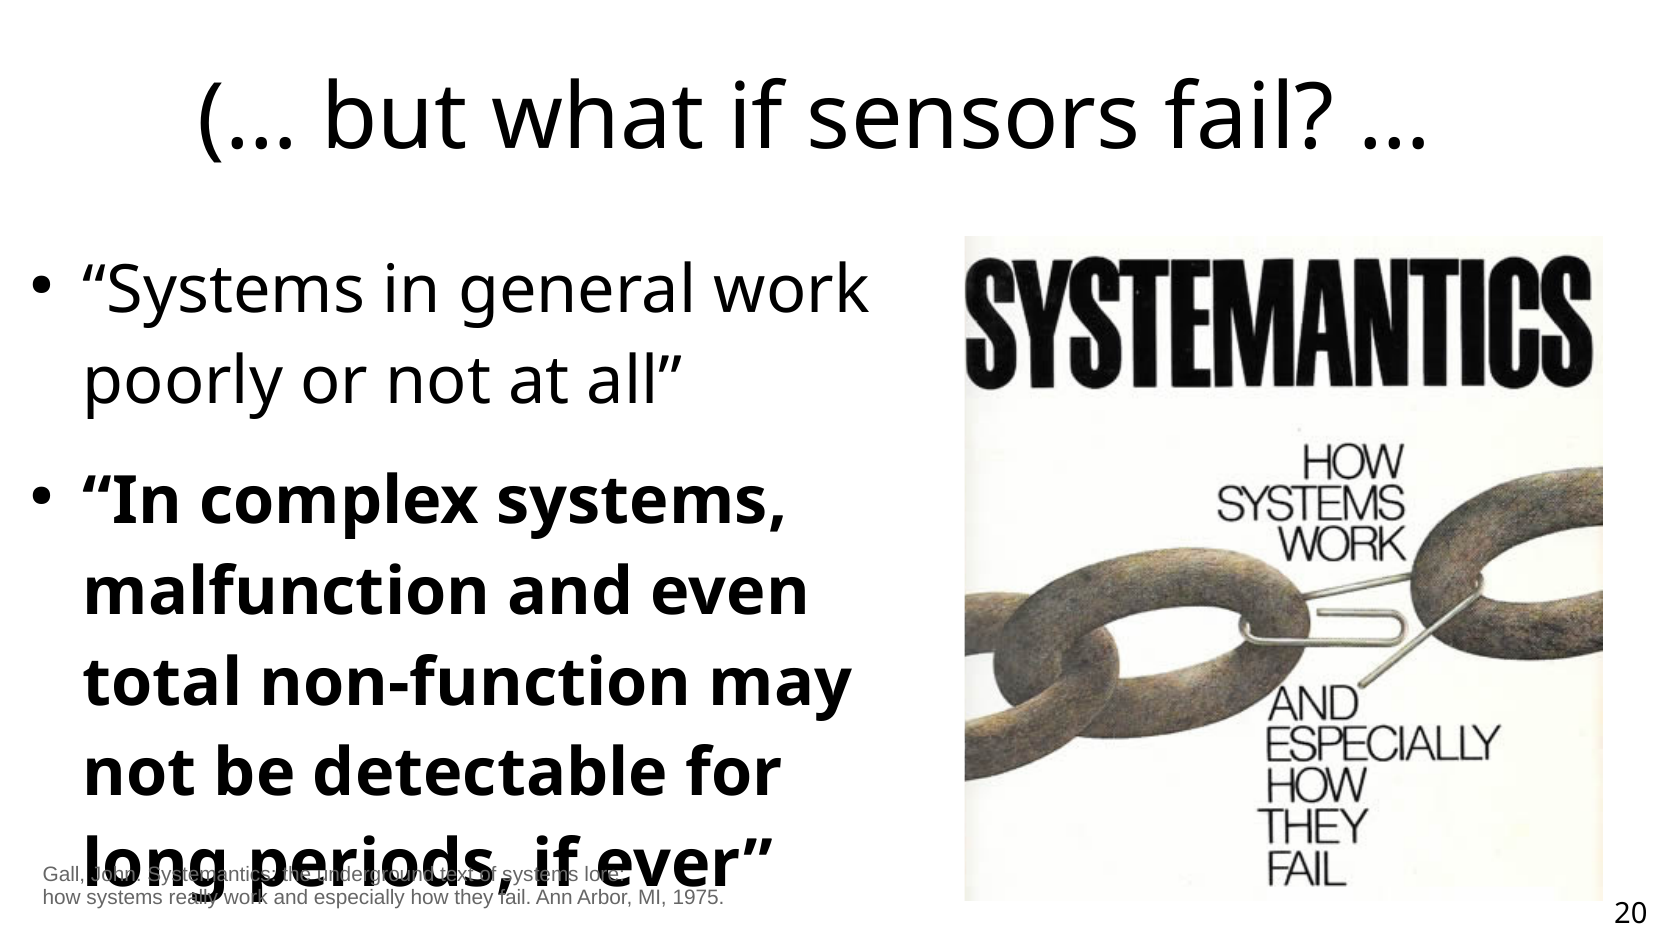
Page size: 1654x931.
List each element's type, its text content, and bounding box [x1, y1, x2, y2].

list “Systems in general work poorly or not at all” “In complex systems, malfunction and even total non-function may not be detectable for long periods, if ever” [11, 241, 898, 907]
picture [964, 236, 1603, 901]
text_box Gall, John. Systemantics: the underground text of systems lore: how systems really work and especially how they fail. Ann Arbor, MI, 1975. [27, 855, 756, 917]
title (… but what if sensors fail? … [82, 1, 1571, 226]
